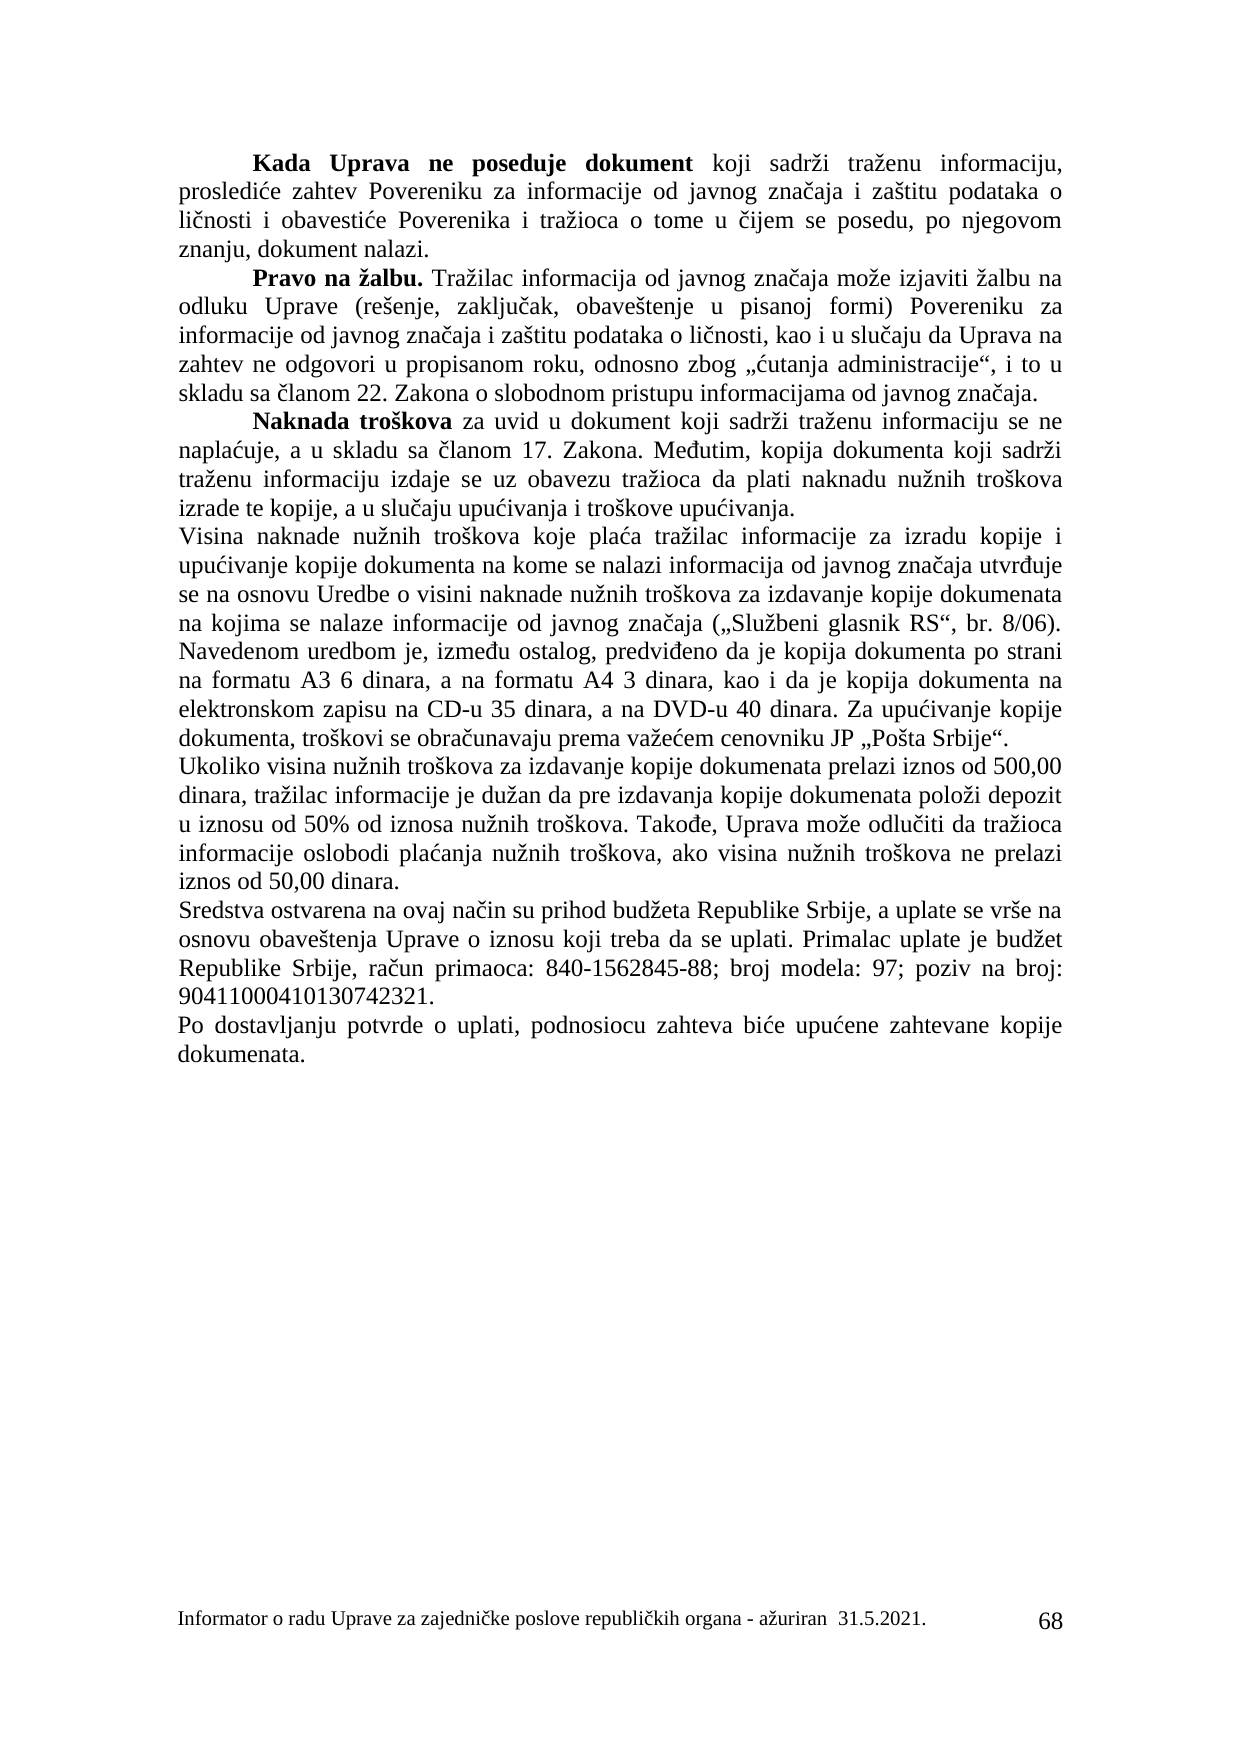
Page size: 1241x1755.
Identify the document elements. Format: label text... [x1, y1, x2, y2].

text Kada Uprava ne poseduje dokument koji sadrži traženu informaciju, proslediće zahtev Povereniku za informacije od javnog značaja i zaštitu podataka o ličnosti i obavestiće Poverenika i tražioca o tome u čijem se posedu, po njegovom znanju, dokument nalazi. [178, 148, 1063, 263]
text Ukoliko visina nužnih troškova za izdavanje kopije dokumenata prelazi iznos od 500,00 dinara, tražilac informacije je dužan da pre izdavanja kopije dokumenata položi depozit u iznosu od 50% od iznosa nužnih troškova. Takođe, Uprava može odlučiti da tražioca informacije oslobodi plaćanja nužnih troškova, ako visina nužnih troškova ne prelazi iznos od 50,00 dinara. [178, 751, 1063, 895]
text Po dostavlјanju potvrde o uplati, podnosiocu zahteva biće upućene zahtevane kopije dokumenata. [177, 1010, 1063, 1068]
text Visina naknade nužnih troškova koje plaća tražilac informacije za izradu kopije i upućivanje kopije dokumenta na kome se nalazi informacija od javnog značaja utvrđuje se na osnovu Uredbe o visini naknade nužnih troškova za izdavanje kopije dokumenata na kojima se nalaze informacije od javnog značaja („Službeni glasnik RS“, br. 8/06). Navedenom uredbom je, između ostalog, predviđeno da je kopija dokumenta po strani na formatu A3 6 dinara, a na formatu A4 3 dinara, kao i da je kopija dokumenta na elektronskom zapisu na CD-u 35 dinara, a na DVD-u 40 dinara. Za upućivanje kopije dokumenta, troškovi se obračunavaju prema važećem cenovniku JP „Pošta Srbije“. [178, 521, 1063, 751]
text Sredstva ostvarena na ovaj način su prihod budžeta Republike Srbije, a uplate se vrše na osnovu obaveštenja Uprave o iznosu koji treba da se uplati. Primalac uplate je budžet Republike Srbije, račun primaoca: 840-1562845-88; broj modela: 97; poziv na broj: 90411000410130742321. [178, 895, 1063, 1010]
text Pravo na žalbu. Tražilac informacija od javnog značaja može izjaviti žalbu na odluku Uprave (rešenje, zaklјučak, obaveštenje u pisanoj formi) Povereniku za informacije od javnog značaja i zaštitu podataka o ličnosti, kao i u slučaju da Uprava na zahtev ne odgovori u propisanom roku, odnosno zbog „ćutanja administracije“, i to u skladu sa članom 22. Zakona o slobodnom pristupu informacijama od javnog značaja. [178, 263, 1063, 406]
text Naknada troškova za uvid u dokument koji sadrži traženu informaciju se ne naplaćuje, a u skladu sa članom 17. Zakona. Međutim, kopija dokumenta koji sadrži traženu informaciju izdaje se uz obavezu tražioca da plati naknadu nužnih troškova izrade te kopije, a u slučaju upućivanja i troškove upućivanja. [178, 406, 1063, 521]
